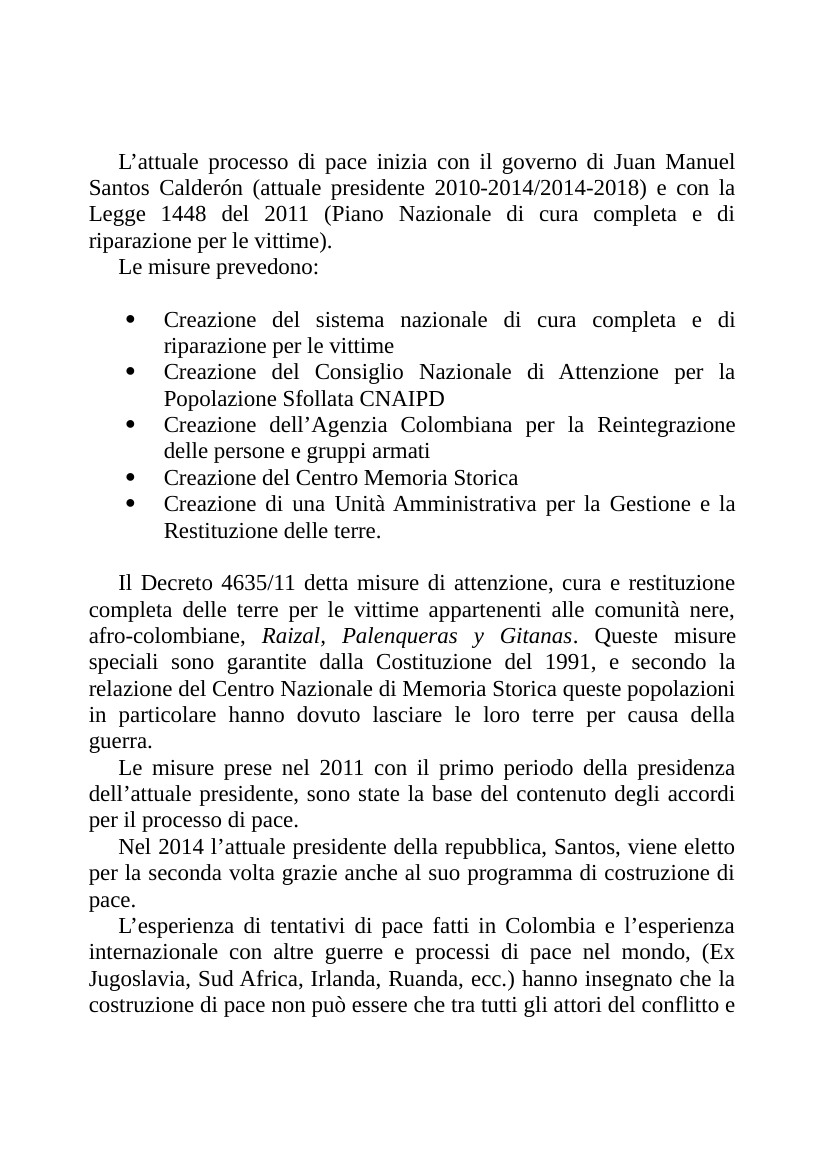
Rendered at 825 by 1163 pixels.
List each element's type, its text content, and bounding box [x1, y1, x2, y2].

text L’attuale processo di pace inizia con il governo di Juan Manuel Santos Calderón (attuale presidente 2010-2014/2014-2018) e con la Legge 1448 del 2011 (Piano Nazionale di cura completa e di riparazione per le vittime). [88, 148, 736, 253]
text L’esperienza di tentativi di pace fatti in Colombia e l’esperienza internazionale con altre guerre e processi di pace nel mondo, (Ex Jugoslavia, Sud Africa, Irlanda, Ruanda, ecc.) hanno insegnato che la costruzione di pace non può essere che tra tutti gli attori del conflitto e [88, 912, 736, 1017]
list Creazione del Consiglio Nazionale di Attenzione per la Popolazione Sfollata CNAIPD [126, 358, 736, 411]
list Creazione del sistema nazionale di cura completa e di riparazione per le vittime [126, 306, 736, 358]
text Le misure prese nel 2011 con il primo periodo della presidenza dell’attuale presidente, sono state la base del contenuto degli accordi per il processo di pace. [88, 754, 736, 833]
text Il Decreto 4635/11 detta misure di attenzione, cura e restituzione completa delle terre per le vittime appartenenti alle comunità nere, afro-colombiane, Raizal, Palenqueras y Gitanas. Queste misure speciali sono garantite dalla Costituzione del 1991, e secondo la relazione del Centro Nazionale di Memoria Storica queste popolazioni in particolare hanno dovuto lasciare le loro terre per causa della guerra. [88, 569, 736, 754]
text Nel 2014 l’attuale presidente della repubblica, Santos, viene eletto per la seconda volta grazie anche al suo programma di costruzione di pace. [88, 833, 736, 912]
list Creazione di una Unità Amministrativa per la Gestione e la Restituzione delle terre. [126, 490, 736, 543]
text Le misure prevedono: [88, 253, 736, 279]
list Creazione dell’Agenzia Colombiana per la Reintegrazione delle persone e gruppi armati [126, 411, 736, 464]
list Creazione del Centro Memoria Storica [126, 464, 736, 490]
